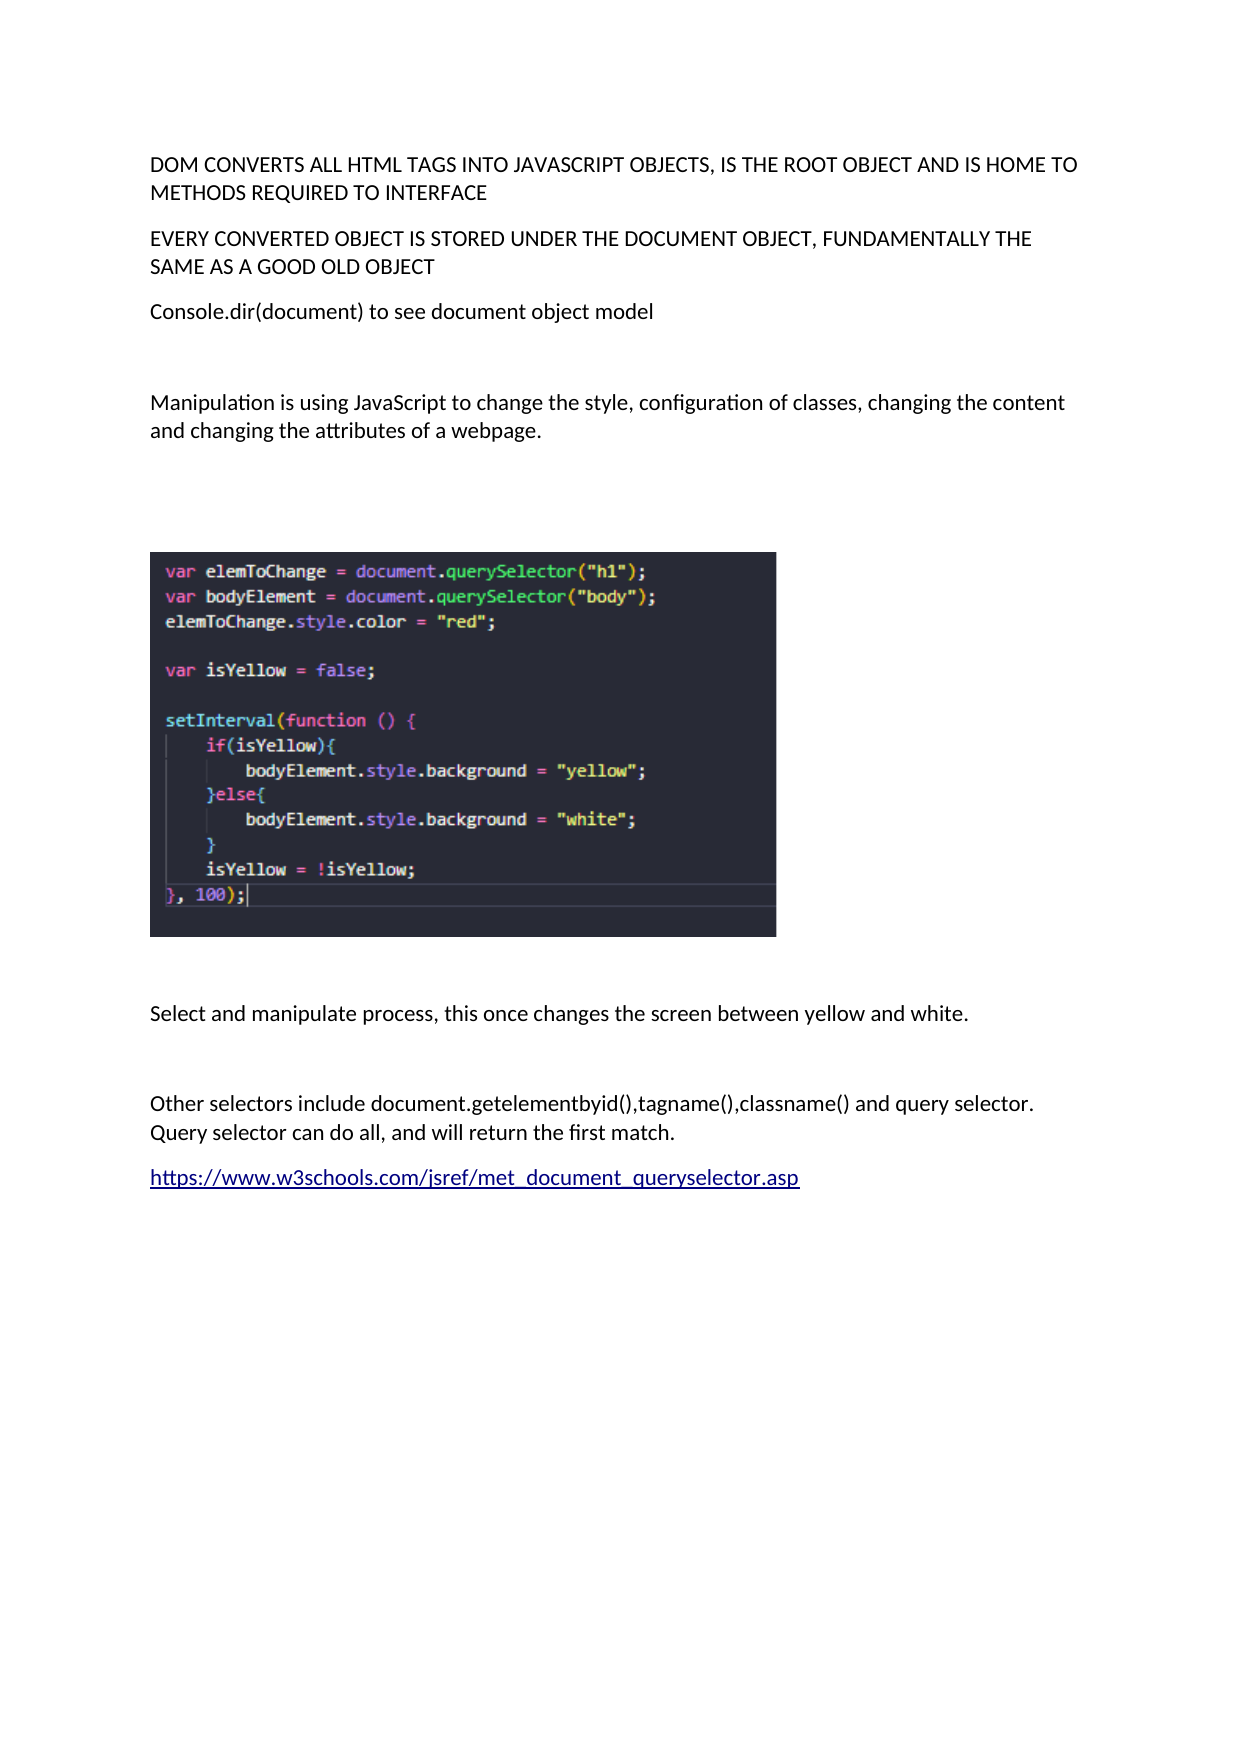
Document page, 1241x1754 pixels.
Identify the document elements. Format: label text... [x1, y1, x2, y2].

text Select and manipulate process, this once changes the screen between yellow and white. [150, 999, 1090, 1027]
text Manipulation is using JavaScript to change the style, configuration of classes, changing the content and changing the attributes of a webpage. [150, 388, 1090, 444]
text https://www.w3schools.com/jsref/met_document_queryselector.asp [150, 1163, 1090, 1191]
text Other selectors include document.getelementbyid(),tagname(),classname() and query selector. Query selector can do all, and will return the first match. [150, 1089, 1090, 1146]
text EVERY CONVERTED OBJECT IS STORED UNDER THE DOCUMENT OBJECT, FUNDAMENTALLY THE SAME AS A GOOD OLD OBJECT [150, 224, 1090, 280]
text Console.dir(document) to see document object model [150, 297, 1090, 326]
text DOM CONVERTS ALL HTML TAGS INTO JAVASCRIPT OBJECTS, IS THE ROOT OBJECT AND IS HOME TO METHODS REQUIRED TO INTERFACE [150, 150, 1090, 207]
